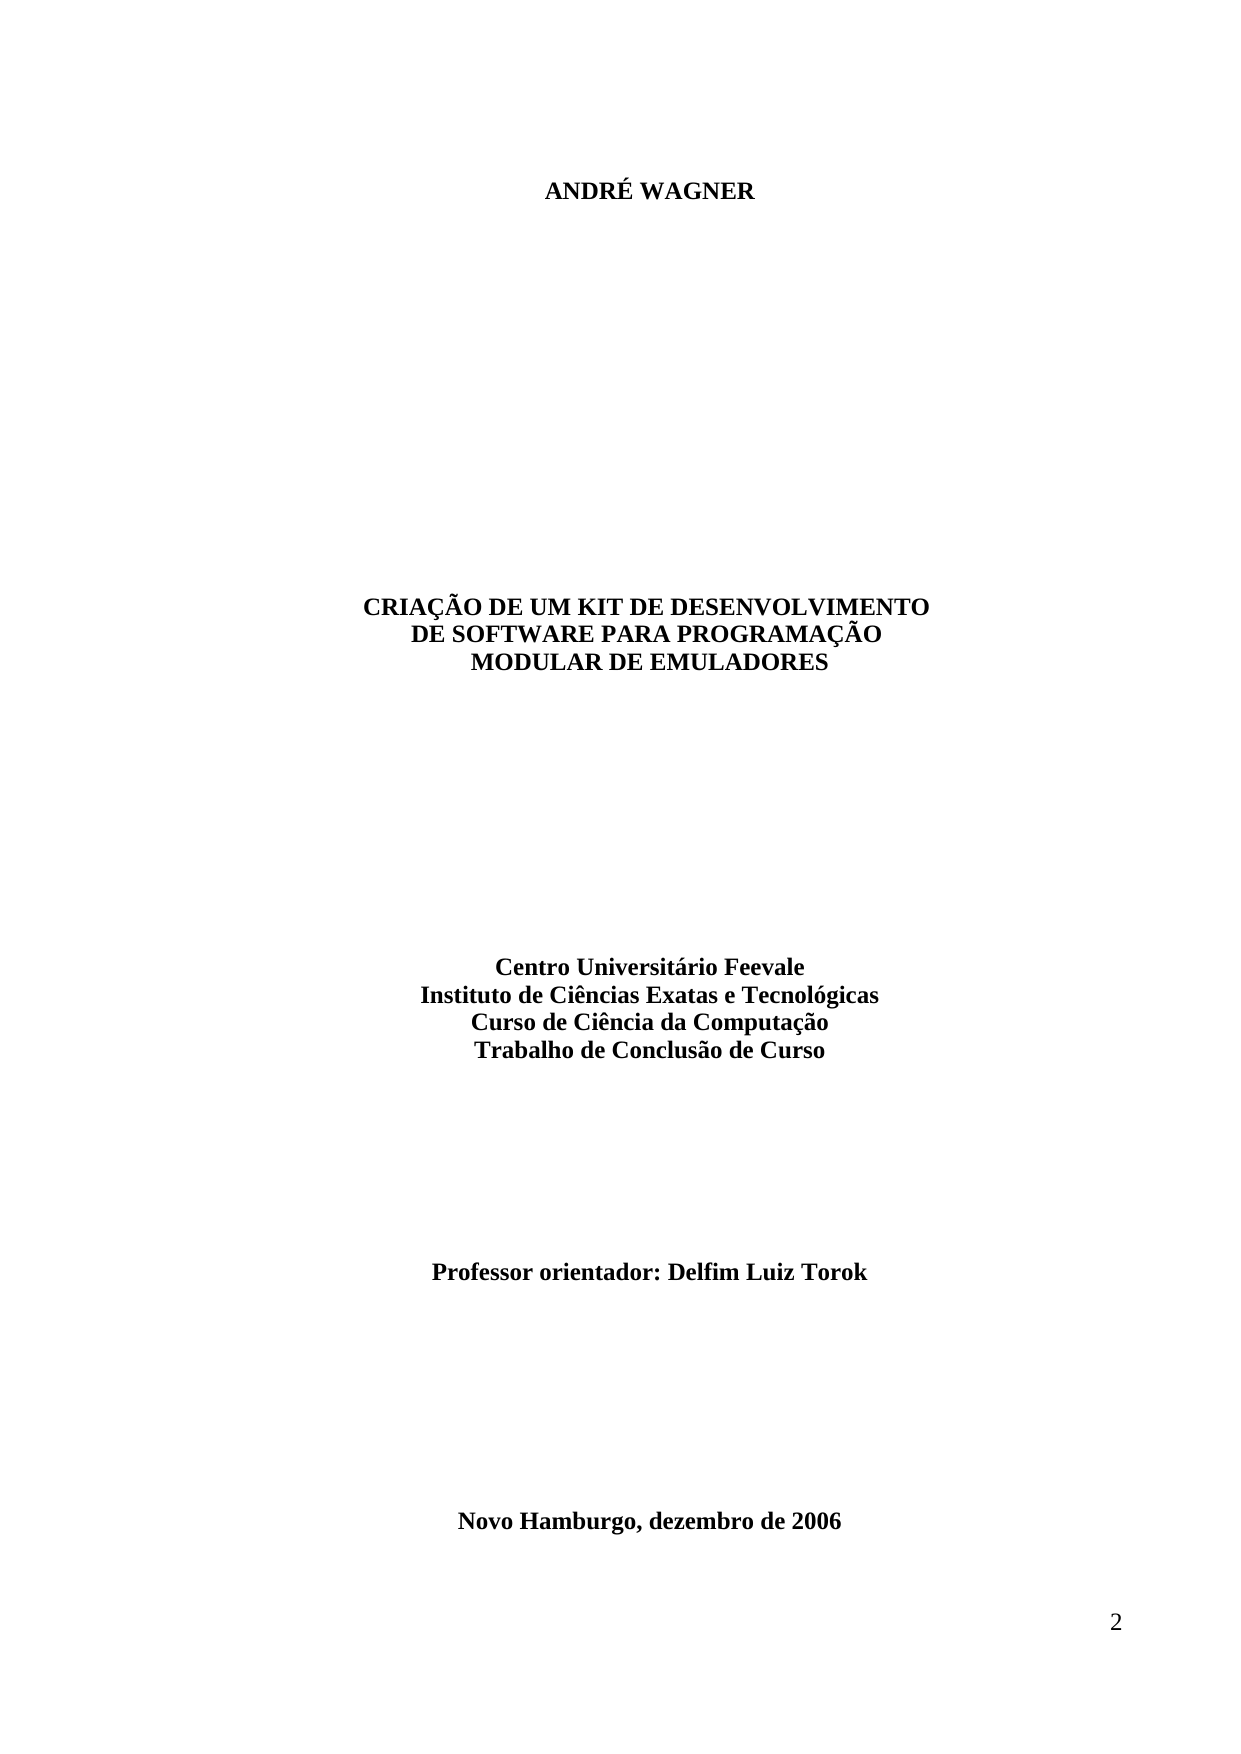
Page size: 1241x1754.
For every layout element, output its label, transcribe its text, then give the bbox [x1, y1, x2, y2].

text Professor orientador: Delfim Luiz Torok [177, 1258, 1122, 1286]
text Centro Universitário Feevale [177, 953, 1122, 981]
text DE SOFTWARE PARA PROGRAMAÇÃO [177, 621, 1122, 648]
text CRIAÇÃO DE UM KIT DE DESENVOLVIMENTO [177, 593, 1122, 621]
text Curso de Ciência da Computação [177, 1008, 1122, 1036]
text MODULAR DE EMULADORES [177, 648, 1122, 676]
text Trabalho de Conclusão de Curso [177, 1036, 1122, 1064]
text Instituto de Ciências Exatas e Tecnológicas [177, 981, 1122, 1008]
text ANDRÉ WAGNER [177, 177, 1122, 205]
text Novo Hamburgo, dezembro de 2006 [177, 1507, 1122, 1535]
